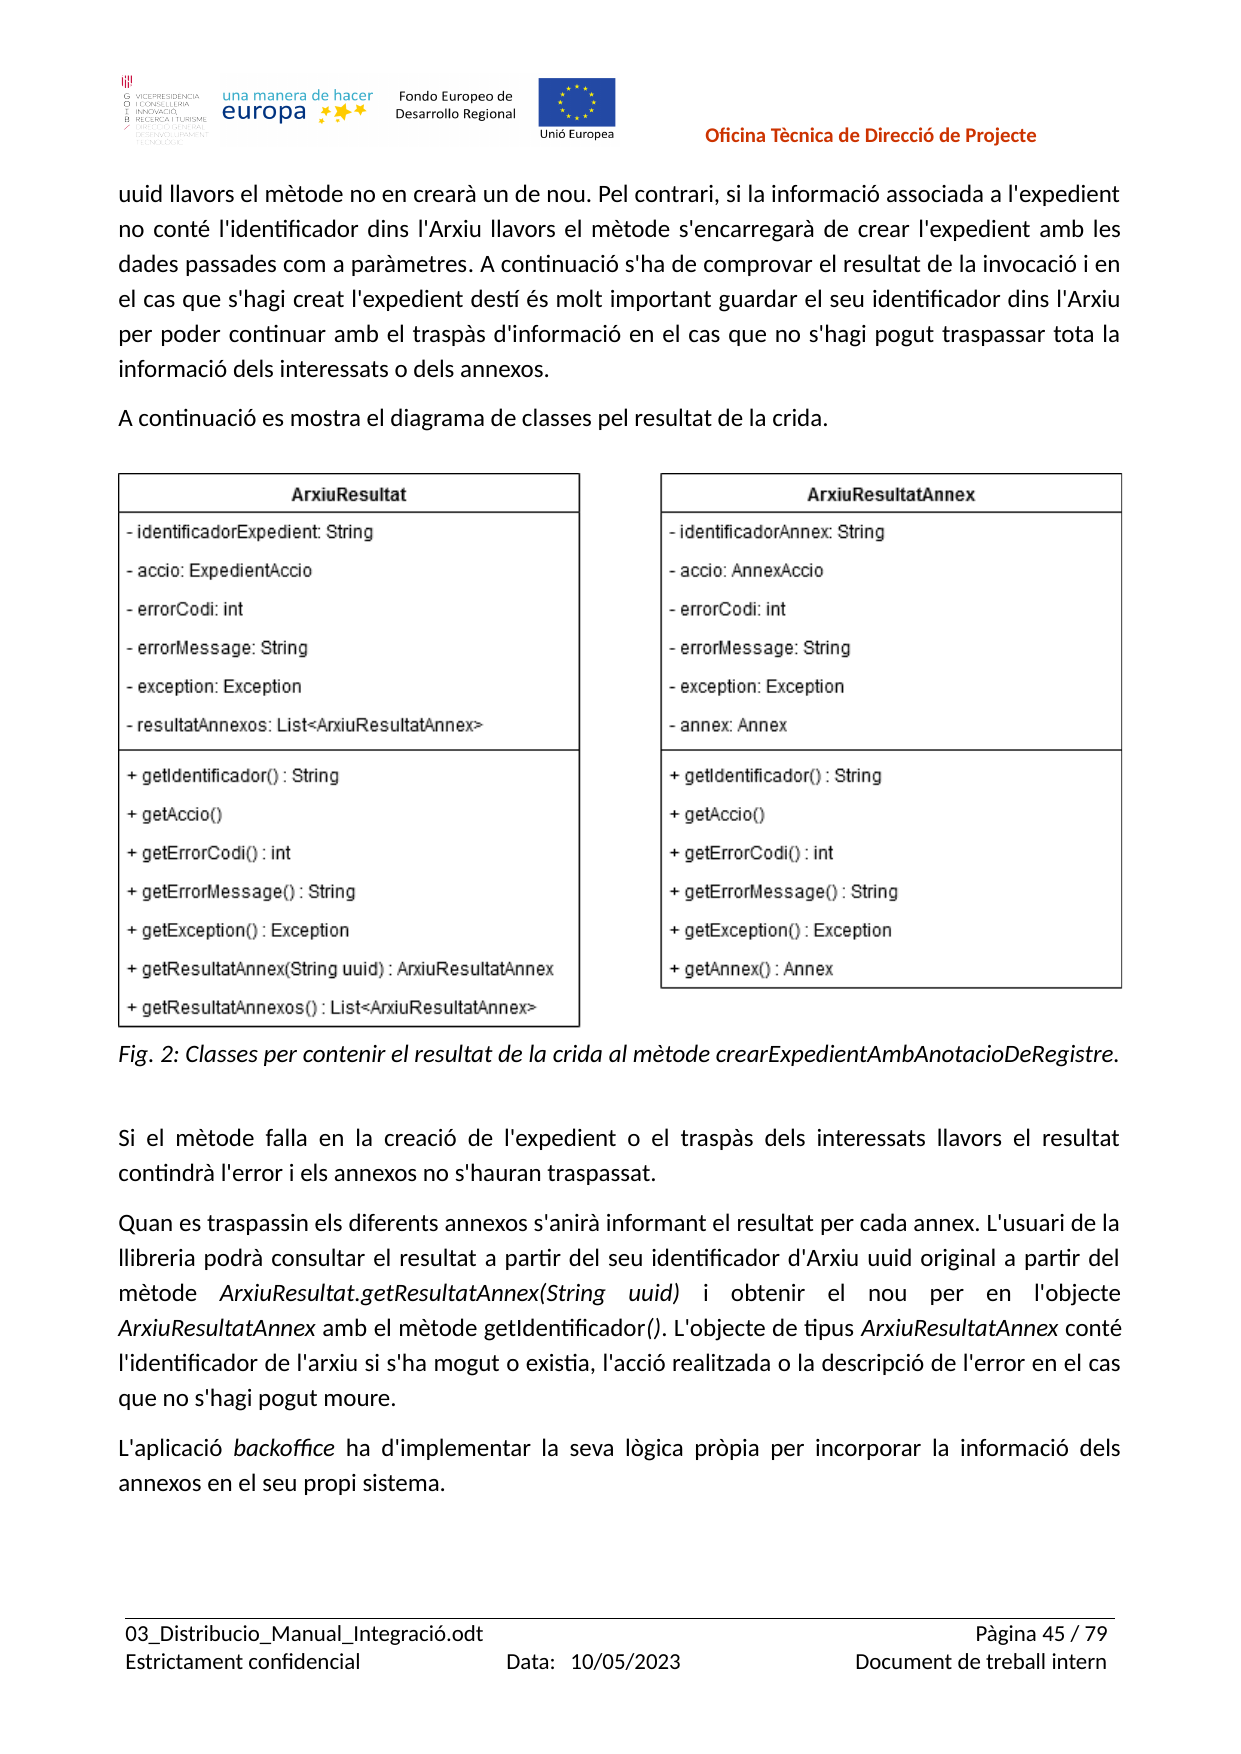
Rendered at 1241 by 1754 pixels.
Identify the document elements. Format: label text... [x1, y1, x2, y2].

text Quan es traspassin els diferents annexos s'anirà informant el resultat per cada annex. L'usuari de la llibreria podrà consultar el resultat a partir del seu identificador d'Arxiu uuid original a partir del mètode ArxiuResultat.getResultatAnnex(String uuid) i obtenir el nou per en l'objecte ArxiuResultatAnnex amb el mètode getIdentificador(). L'objecte de tipus ArxiuResultatAnnex conté l'identificador de l'arxiu si s'ha mogut o existia, l'acció realitzada o la descripció de l'error en el cas que no s'hagi pogut moure. [118, 1207, 1122, 1413]
picture [118, 473, 1123, 1032]
picture [219, 73, 621, 147]
text A continuació es mostra el diagrama de classes pel resultat de la crida. [118, 402, 1122, 433]
text Fig. 2: Classes per contenir el resultat de la crida al mètode crearExpedientAmbAnotacioDeRegistre. [118, 1032, 1122, 1068]
text uuid llavors el mètode no en crearà un de nou. Pel contrari, si la informació associada a l'expedient no conté l'identificador dins l'Arxiu llavors el mètode s'encarregarà de crear l'expedient amb les dades passades com a paràmetres. A continuació s'ha de comprovar el resultat de la invocació i en el cas que s'hagi creat l'expedient destí és molt important guardar el seu identificador dins l'Arxiu per poder continuar amb el traspàs d'informació en el cas que no s'hagi pogut traspassar tota la informació dels interessats o dels annexos. [118, 178, 1122, 383]
text L'aplicació backoffice ha d'implementar la seva lògica pròpia per incorporar la informació dels annexos en el seu propi sistema. [118, 1432, 1122, 1497]
picture [118, 73, 213, 147]
text Si el mètode falla en la creació de l'expedient o el traspàs dels interessats llavors el resultat contindrà l'error i els annexos no s'hauran traspassat. [118, 1123, 1122, 1188]
